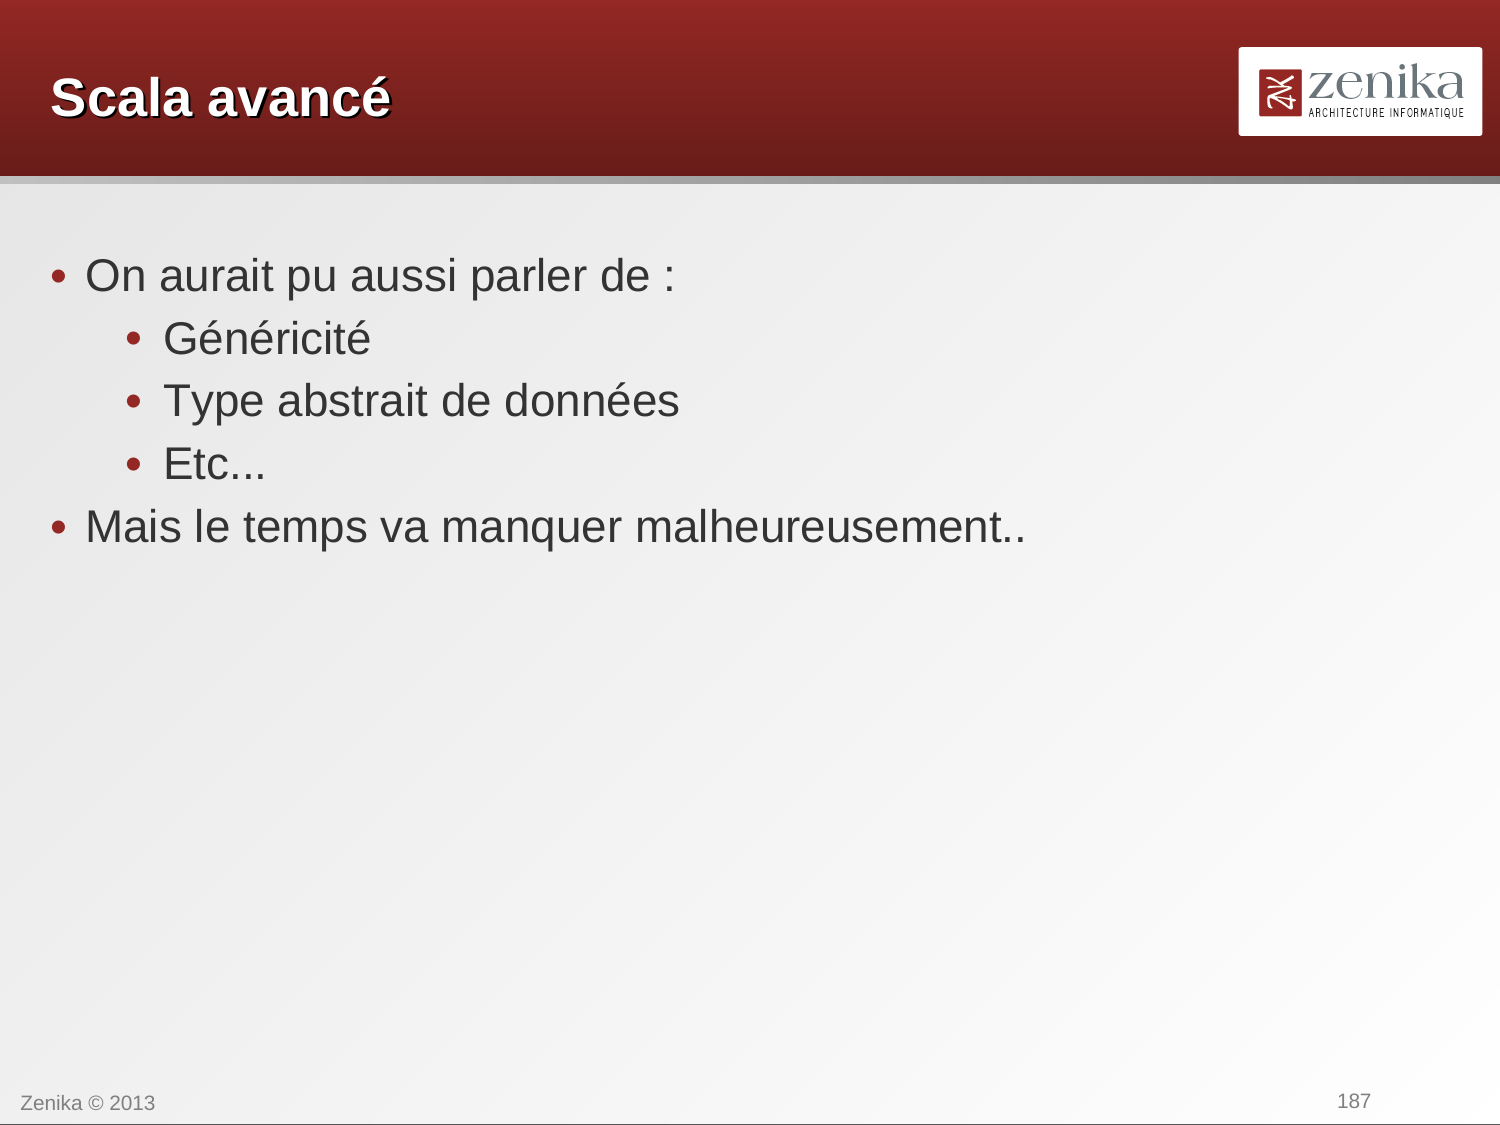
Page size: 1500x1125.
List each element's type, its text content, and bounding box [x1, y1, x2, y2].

list On aurait pu aussi parler de : Généricité Type abstrait de données Etc... Mais le temps va manquer malheureusement.. [50, 249, 1435, 1079]
picture [1257, 58, 1464, 125]
title Scala avancé [50, 15, 1206, 180]
